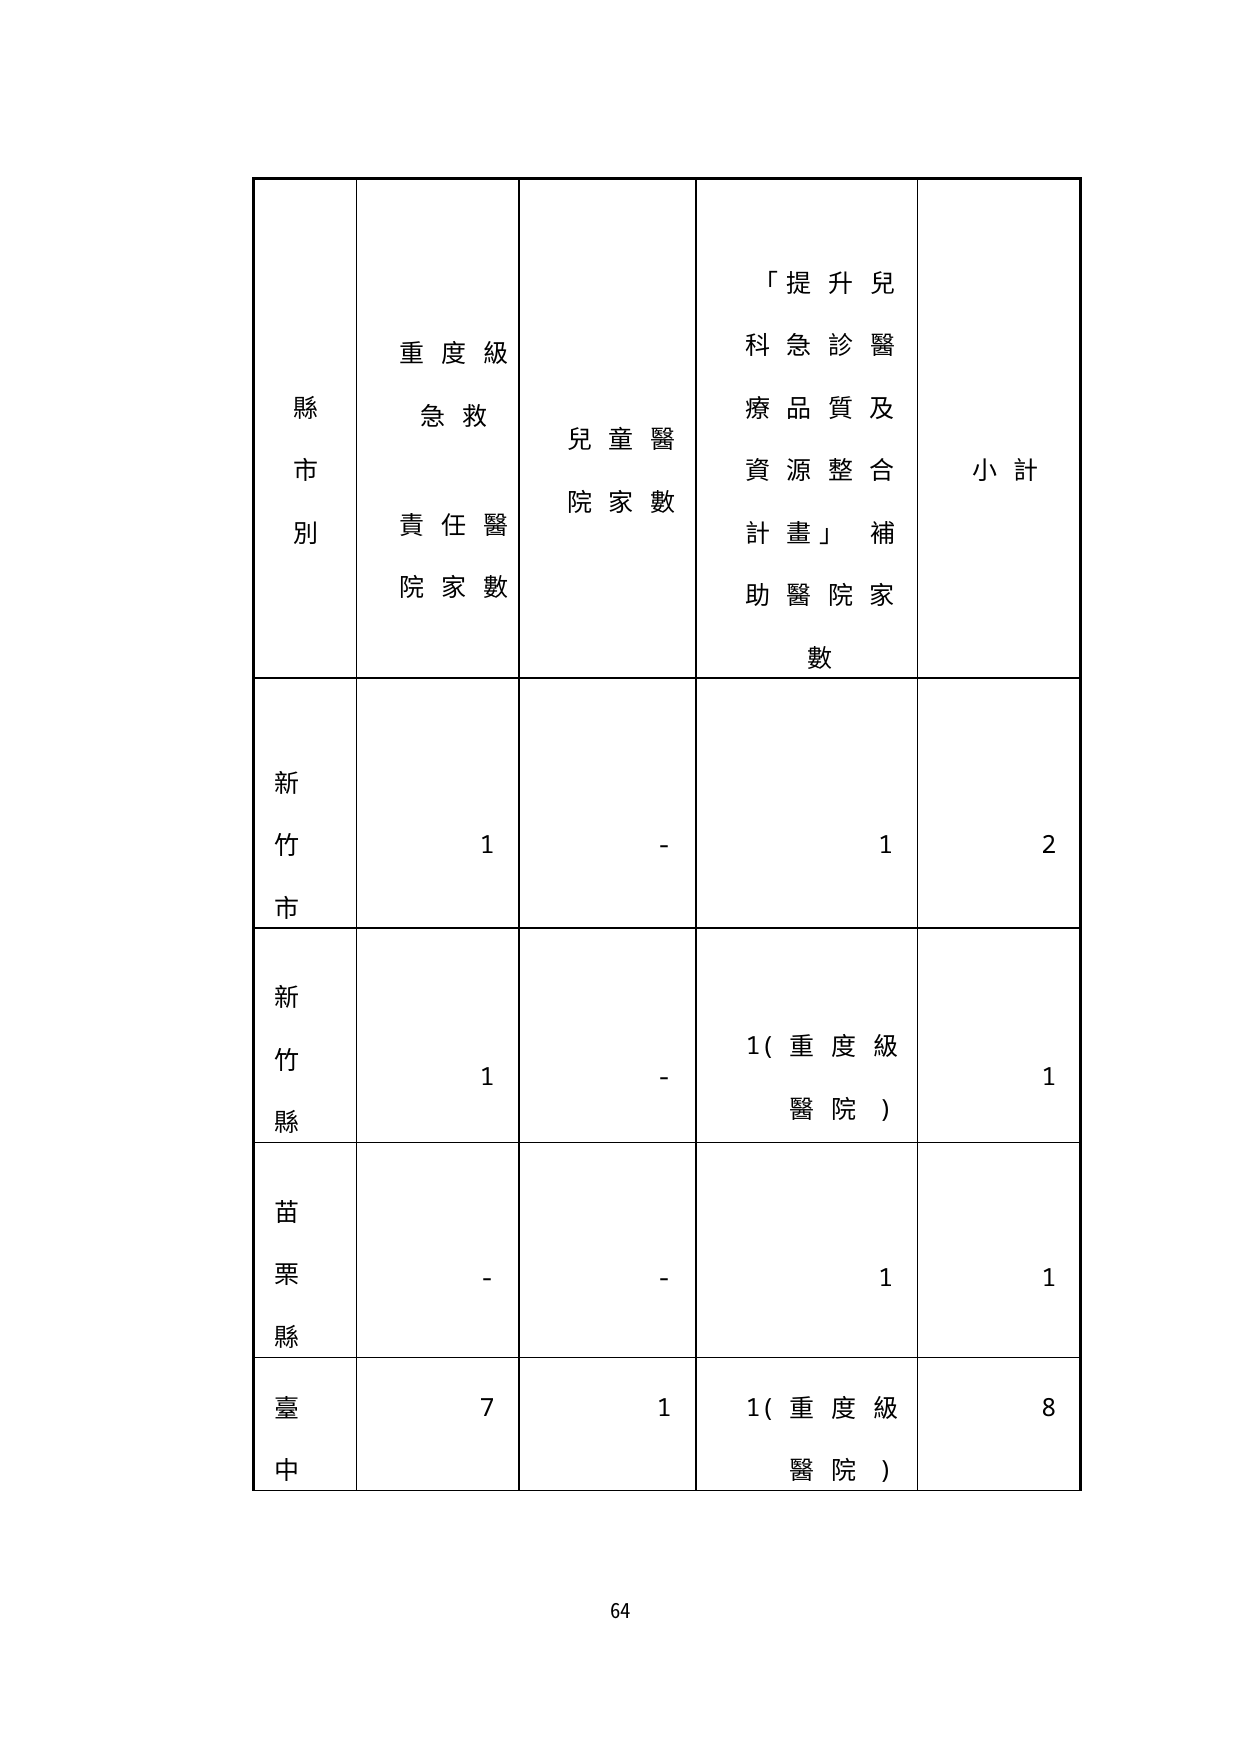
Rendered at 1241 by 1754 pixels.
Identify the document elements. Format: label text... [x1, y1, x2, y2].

table_cell 1 [520, 1358, 695, 1490]
table_header 縣市別 [255, 180, 356, 677]
table_cell 1 [918, 1143, 1079, 1356]
table_cell 1 [697, 679, 917, 927]
table_cell 苗栗縣 [255, 1143, 356, 1356]
table_cell - [520, 929, 695, 1142]
table_cell 7 [357, 1358, 518, 1490]
table_header 重度級急救 責任醫院家數 [357, 180, 518, 677]
table_cell 1 [357, 929, 518, 1142]
table_header 兒童醫院家數 [520, 180, 695, 677]
table_cell 1(重度級醫院) [697, 1358, 917, 1490]
table_header 「提升兒科急診醫療品質及資源整合計畫」補助醫院家數 [697, 180, 917, 677]
table_cell 1 [918, 929, 1079, 1142]
table_cell 臺中 [255, 1358, 356, 1490]
table_cell 8 [918, 1358, 1079, 1490]
table_cell 新竹市 [255, 679, 356, 927]
table_cell - [357, 1143, 518, 1356]
table_cell - [520, 679, 695, 927]
table_cell 1 [697, 1143, 917, 1356]
table_cell 1 [357, 679, 518, 927]
table_cell 新竹縣 [255, 929, 356, 1142]
table_cell - [520, 1143, 695, 1356]
table_cell 2 [918, 679, 1079, 927]
table_cell 1(重度級醫院) [697, 929, 917, 1142]
table_header 小計 [918, 180, 1079, 677]
